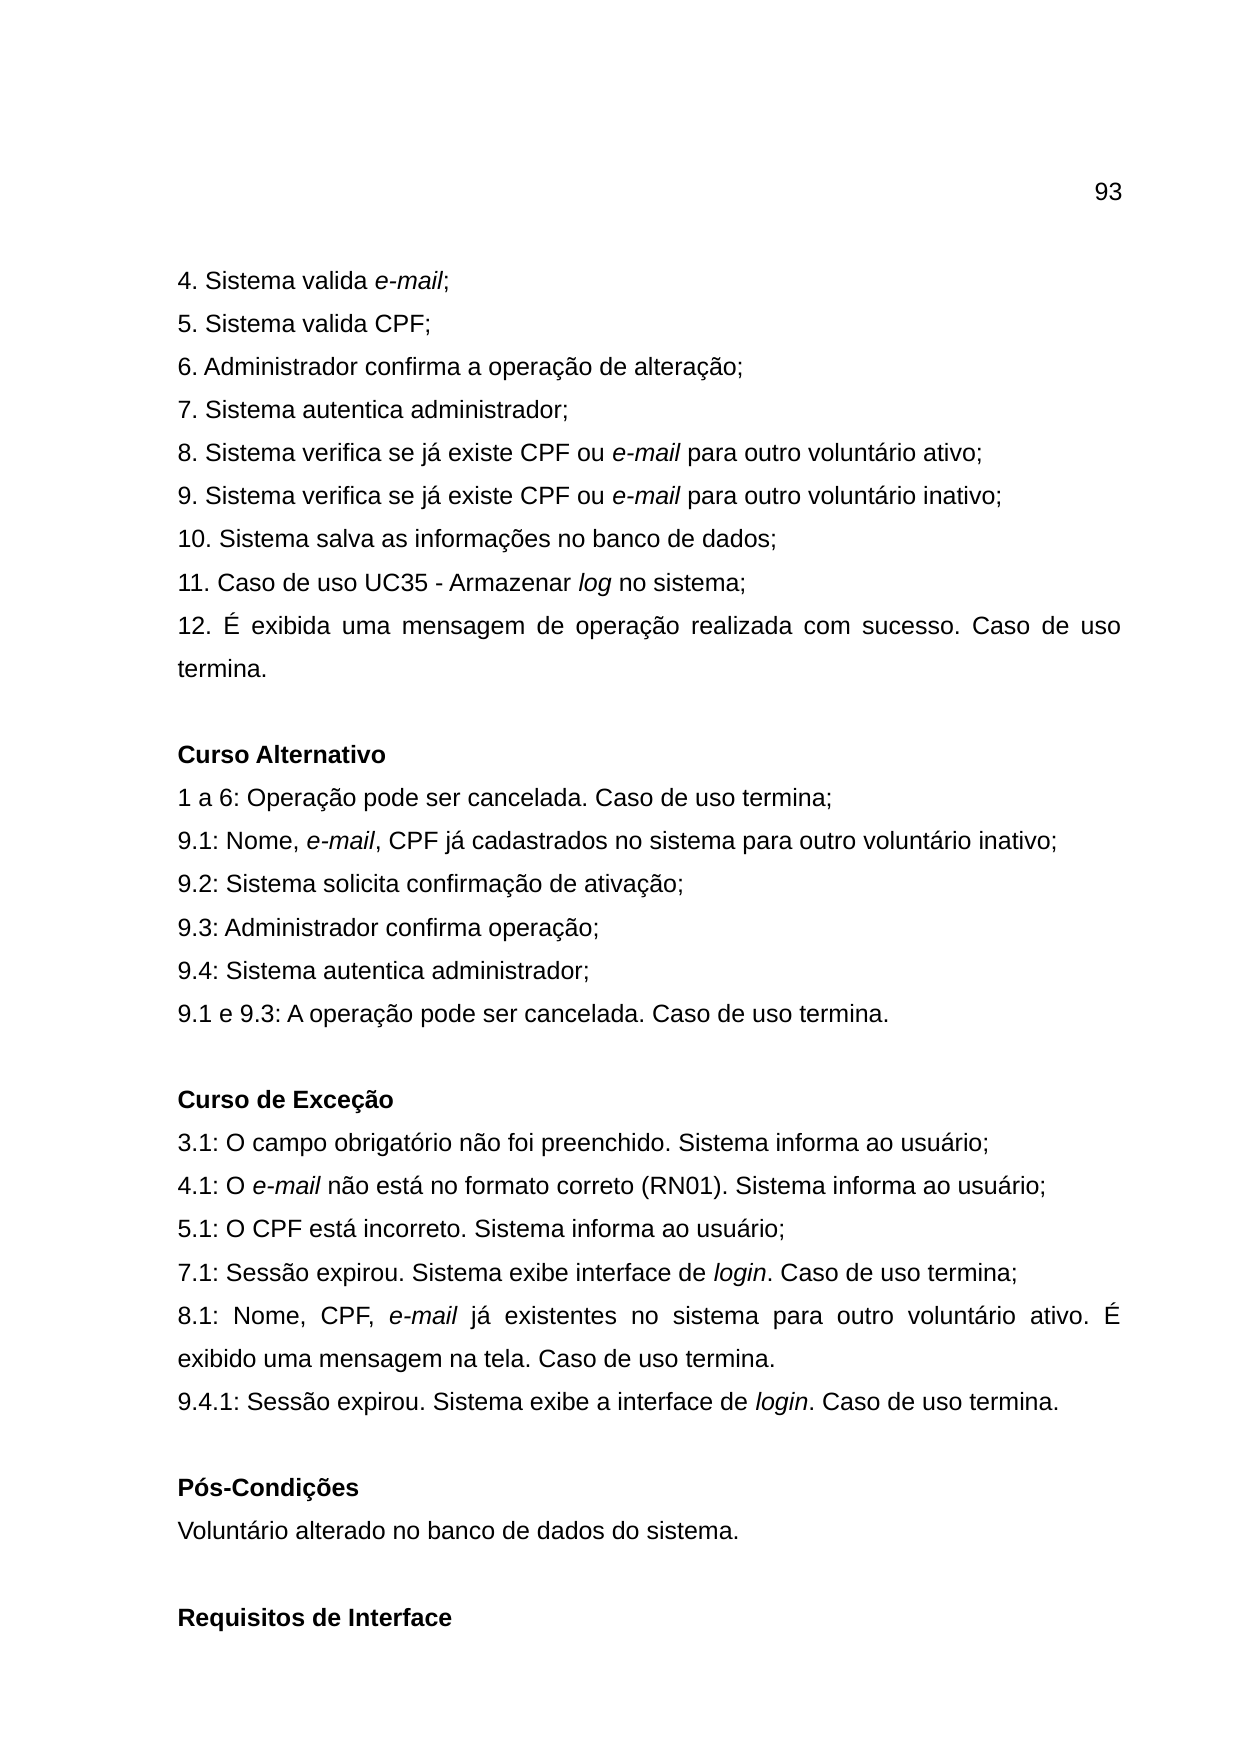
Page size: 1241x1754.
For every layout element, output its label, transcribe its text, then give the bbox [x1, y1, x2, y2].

text 8. Sistema verifica se já existe CPF ou e-mail para outro voluntário ativo; [177, 438, 1122, 467]
text Pós-Condições [177, 1473, 1122, 1502]
text 12. É exibida uma mensagem de operação realizada com sucesso. Caso de uso termina. [177, 611, 1122, 683]
text 9.2: Sistema solicita confirmação de ativação; [177, 869, 1122, 898]
text 9.1 e 9.3: A operação pode ser cancelada. Caso de uso termina. [177, 999, 1122, 1028]
text 11. Caso de uso UC35 - Armazenar log no sistema; [177, 568, 1122, 596]
text 9.3: Administrador confirma operação; [177, 913, 1122, 941]
text 10. Sistema salva as informações no banco de dados; [177, 524, 1122, 553]
text 7. Sistema autentica administrador; [177, 395, 1122, 424]
text 8.1: Nome, CPF, e-mail já existentes no sistema para outro voluntário ativo. É exibido uma mensagem na tela. Caso de uso termina. [177, 1301, 1122, 1373]
text 9.4: Sistema autentica administrador; [177, 956, 1122, 984]
text 1 a 6: Operação pode ser cancelada. Caso de uso termina; [177, 783, 1122, 812]
text Voluntário alterado no banco de dados do sistema. [177, 1516, 1122, 1545]
text 4.1: O e-mail não está no formato correto (RN01). Sistema informa ao usuário; [177, 1171, 1122, 1200]
text 3.1: O campo obrigatório não foi preenchido. Sistema informa ao usuário; [177, 1128, 1122, 1157]
text 9.4.1: Sessão expirou. Sistema exibe a interface de login. Caso de uso termina. [177, 1387, 1122, 1416]
text 5. Sistema valida CPF; [177, 309, 1122, 338]
text 9.1: Nome, e-mail, CPF já cadastrados no sistema para outro voluntário inativo; [177, 826, 1122, 855]
text 9. Sistema verifica se já existe CPF ou e-mail para outro voluntário inativo; [177, 481, 1122, 510]
text Curso Alternativo [177, 740, 1122, 769]
text Requisitos de Interface [177, 1603, 1122, 1631]
text 4. Sistema valida e-mail; [177, 266, 1122, 294]
text 7.1: Sessão expirou. Sistema exibe interface de login. Caso de uso termina; [177, 1258, 1122, 1286]
text 5.1: O CPF está incorreto. Sistema informa ao usuário; [177, 1214, 1122, 1243]
text 6. Administrador confirma a operação de alteração; [177, 352, 1122, 381]
text Curso de Exceção [177, 1085, 1122, 1114]
